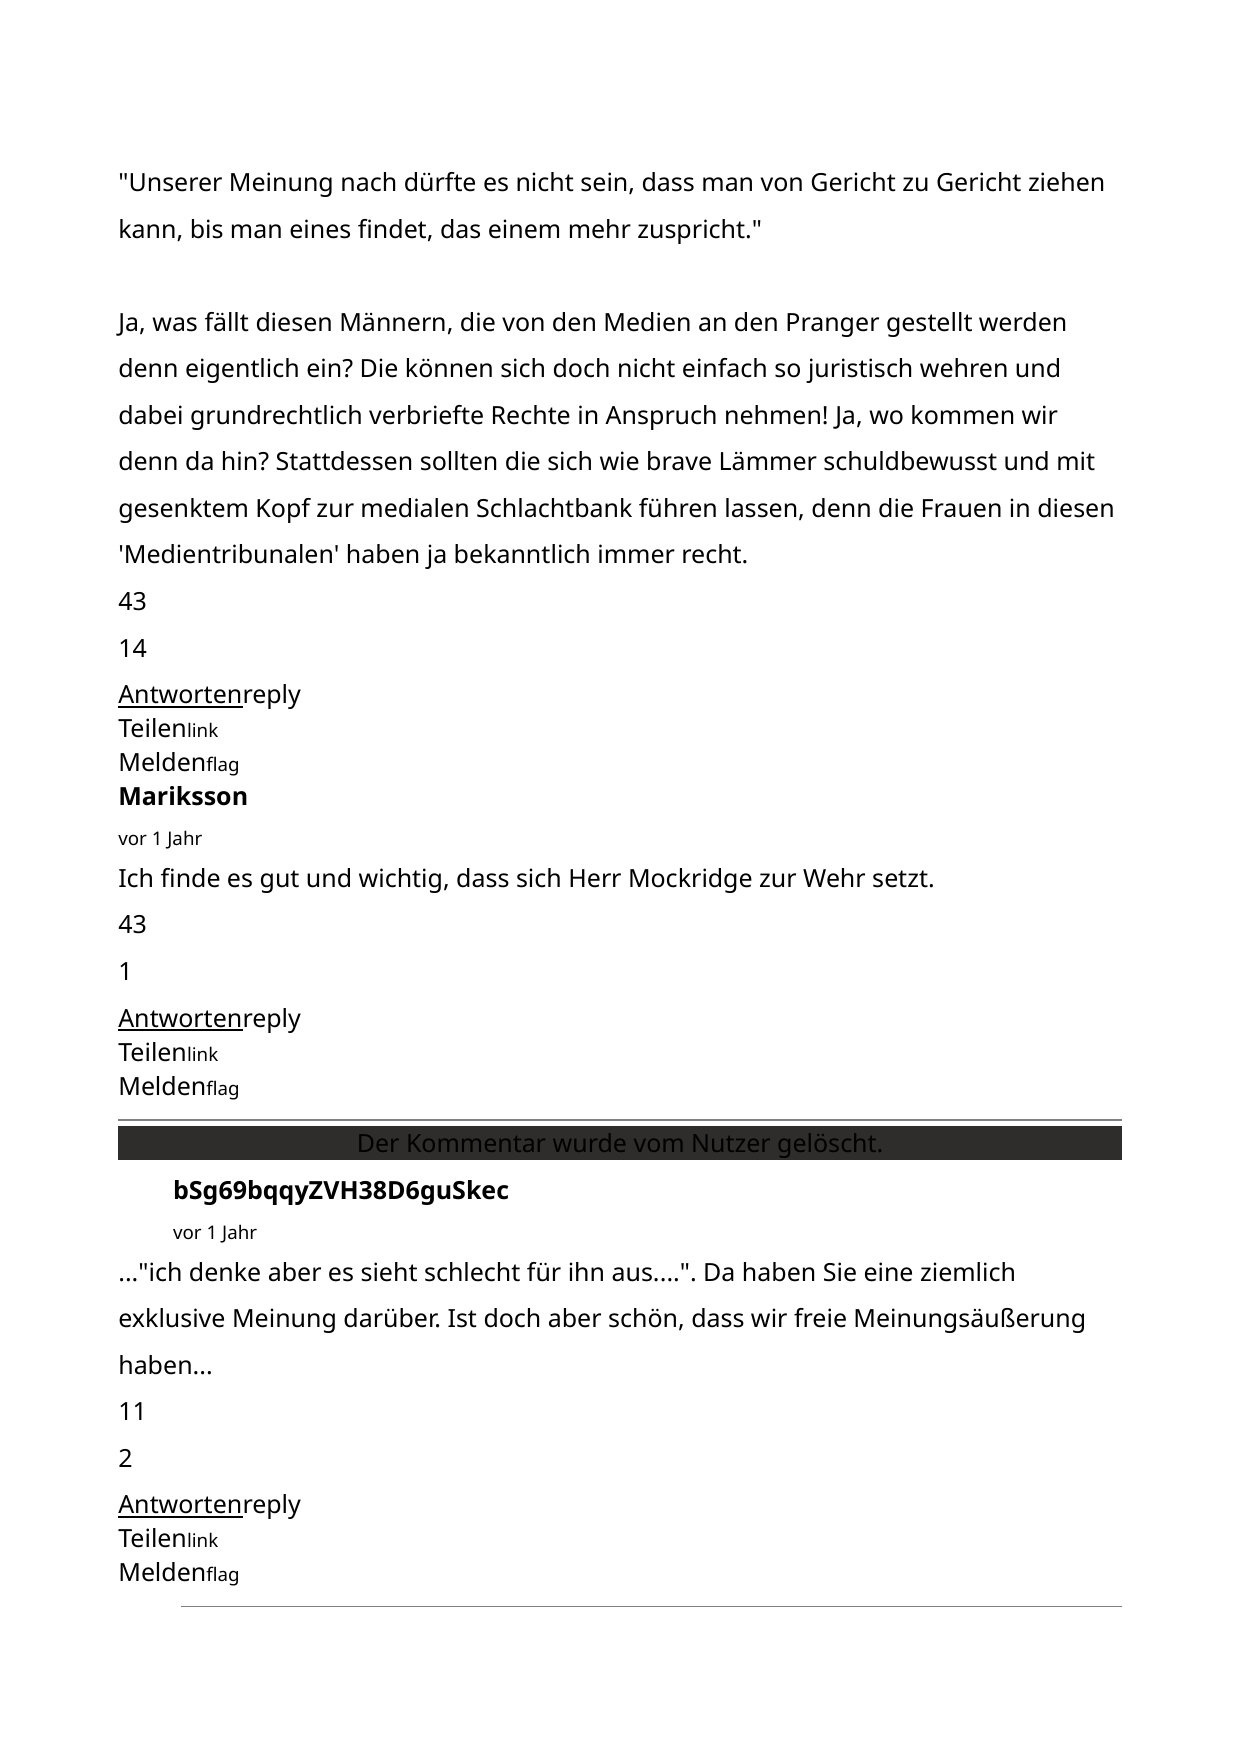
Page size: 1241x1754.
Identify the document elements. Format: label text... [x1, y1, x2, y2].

text vor 1 Jahr [118, 826, 1117, 851]
text 43 [118, 584, 1122, 618]
text Antwortenreply [118, 1000, 1122, 1034]
text Antwortenreply [118, 1487, 1122, 1521]
text Teilenlink [118, 1034, 1122, 1068]
text 14 [118, 630, 1122, 664]
text 43 [118, 907, 1122, 941]
text ..."ich denke aber es sieht schlecht für ihn aus....". Da haben Sie eine ziemlich exklusive Meinung darüber. Ist doch aber schön, dass wir freie Meinungsäußerung haben... [118, 1254, 1122, 1381]
text "Unserer Meinung nach dürfte es nicht sein, dass man von Gericht zu Gericht ziehen kann, bis man eines findet, das einem mehr zuspricht." Ja, was fällt diesen Männern, die von den Medien an den Pranger gestellt werden denn eigentlich ein? Die können sich doch nicht einfach so juristisch wehren und dabei grundrechtlich verbriefte Rechte in Anspruch nehmen! Ja, wo kommen wir denn da hin? Stattdessen sollten die sich wie brave Lämmer schuldbewusst und mit gesenktem Kopf zur medialen Schlachtbank führen lassen, denn die Frauen in diesen 'Medientribunalen' haben ja bekanntlich immer recht. [118, 118, 1122, 571]
text Meldenflag [118, 1068, 1122, 1102]
text 11 [118, 1394, 1122, 1428]
text Teilenlink [118, 711, 1122, 745]
text Ich finde es gut und wichtig, dass sich Herr Mockridge zur Wehr setzt. [118, 861, 1122, 894]
text vor 1 Jahr [173, 1219, 1117, 1245]
text 2 [118, 1440, 1122, 1474]
text Antwortenreply [118, 677, 1122, 711]
text bSg69bqqyZVH38D6guSkec [173, 1173, 1114, 1207]
text Teilenlink [118, 1521, 1122, 1555]
text 1 [118, 954, 1122, 988]
text Meldenflag [118, 745, 1122, 779]
text Der Kommentar wurde vom Nutzer gelöscht. [118, 1126, 1122, 1160]
text Mariksson [118, 779, 1114, 813]
text Meldenflag [118, 1555, 1122, 1589]
